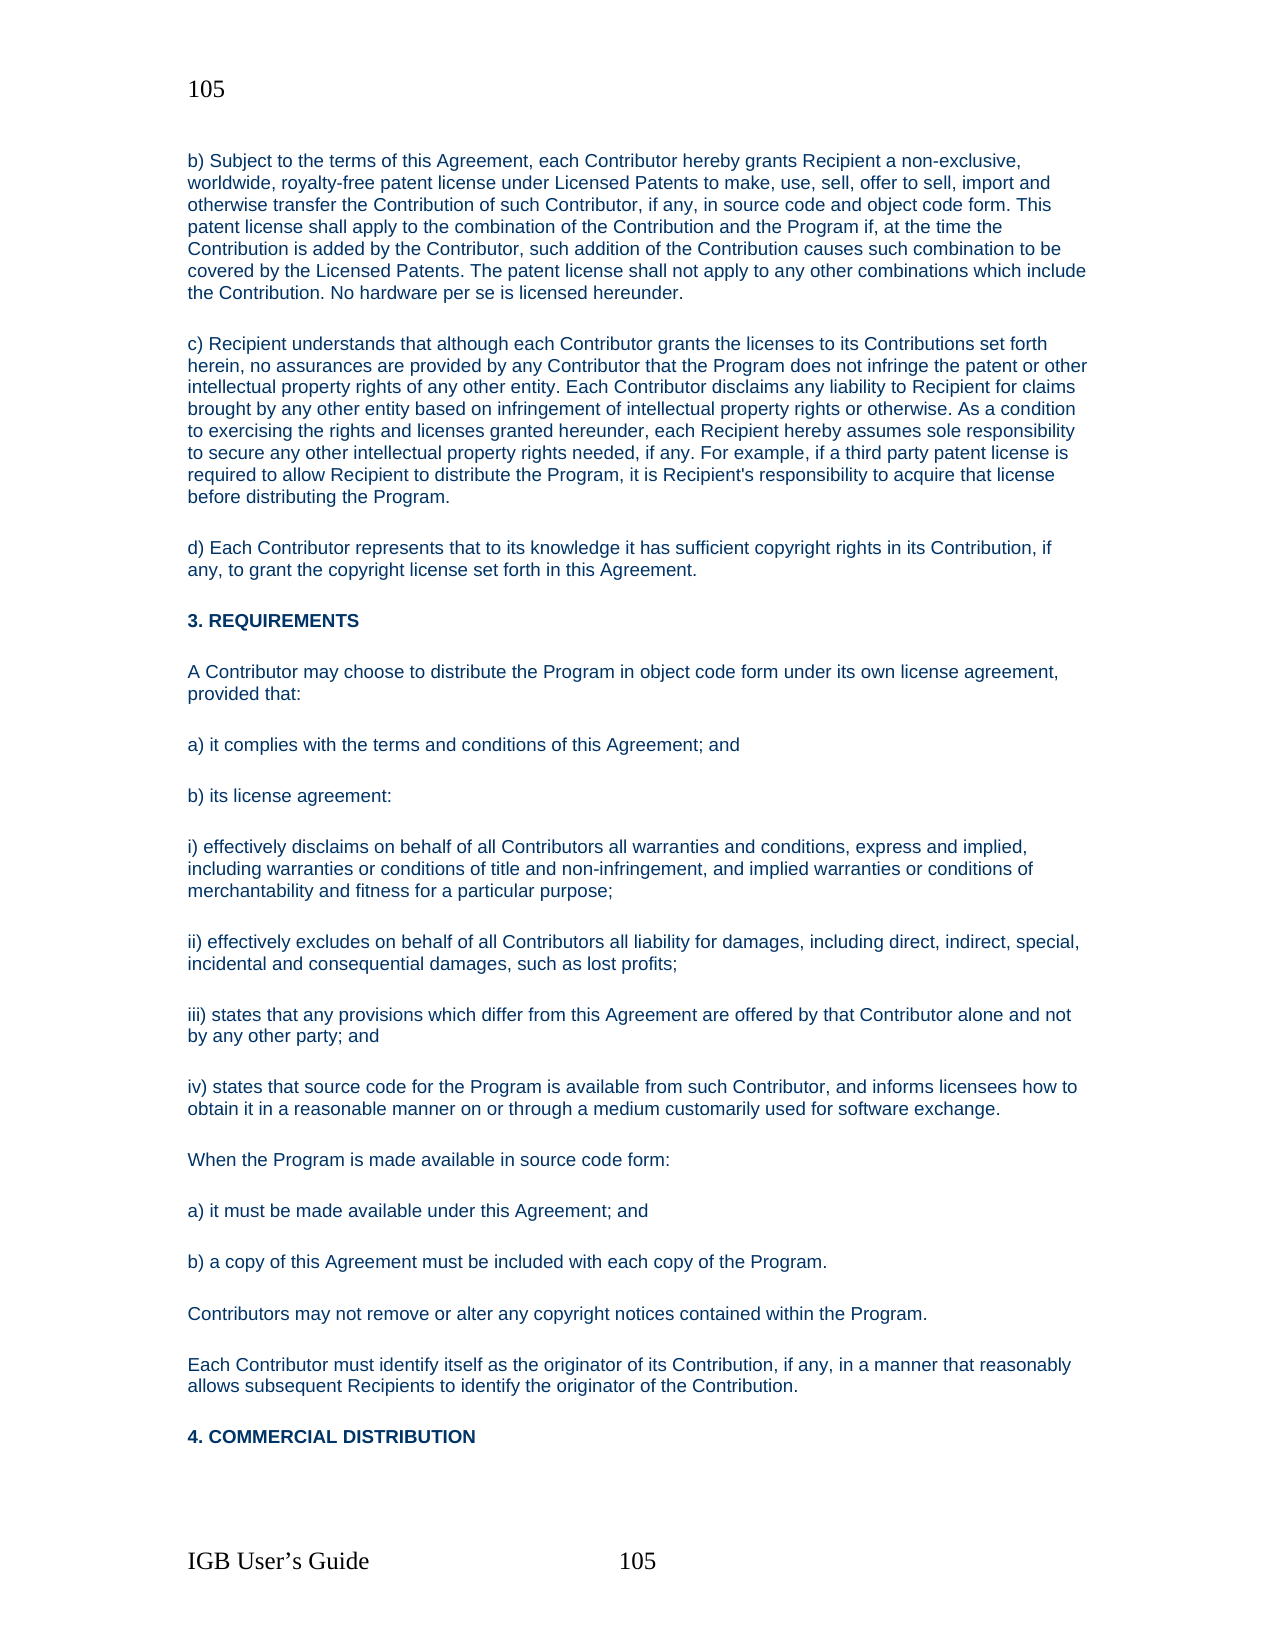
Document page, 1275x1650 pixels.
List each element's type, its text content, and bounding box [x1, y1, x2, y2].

text b) Subject to the terms of this Agreement, each Contributor hereby grants Recipient a non-exclusive, worldwide, royalty-free patent license under Licensed Patents to make, use, sell, offer to sell, import and otherwise transfer the Contribution of such Contributor, if any, in source code and object code form. This patent license shall apply to the combination of the Contribution and the Program if, at the time the Contribution is added by the Contributor, such addition of the Contribution causes such combination to be covered by the Licensed Patents. The patent license shall not apply to any other combinations which include the Contribution. No hardware per se is licensed hereunder. [187, 150, 1087, 303]
text a) it must be made available under this Agreement; and [187, 1200, 1087, 1222]
text 3. REQUIREMENTS [187, 609, 1087, 631]
text Each Contributor must identify itself as the originator of its Contribution, if any, in a manner that reasonably allows subsequent Recipients to identify the originator of the Contribution. [187, 1353, 1087, 1397]
text b) its license agreement: [187, 784, 1087, 806]
text 4. COMMERCIAL DISTRIBUTION [187, 1426, 1087, 1448]
text When the Program is made available in source code form: [187, 1149, 1087, 1171]
text A Contributor may choose to distribute the Program in object code form under its own license agreement, provided that: [187, 660, 1087, 704]
text d) Each Contributor represents that to its knowledge it has sufficient copyright rights in its Contribution, if any, to grant the copyright license set forth in this Agreement. [187, 536, 1087, 580]
text iii) states that any provisions which differ from this Agreement are offered by that Contributor alone and not by any other party; and [187, 1003, 1087, 1047]
text ii) effectively excludes on behalf of all Contributors all liability for damages, including direct, indirect, special, incidental and consequential damages, such as lost profits; [187, 930, 1087, 974]
text a) it complies with the terms and conditions of this Agreement; and [187, 733, 1087, 755]
text iv) states that source code for the Program is available from such Contributor, and informs licensees how to obtain it in a reasonable manner on or through a medium customarily used for software exchange. [187, 1076, 1087, 1120]
text b) a copy of this Agreement must be included with each copy of the Program. [187, 1251, 1087, 1273]
text Contributors may not remove or alter any copyright notices contained within the Program. [187, 1302, 1087, 1324]
text c) Recipient understands that although each Contributor grants the licenses to its Contributions set forth herein, no assurances are provided by any Contributor that the Program does not infringe the patent or other intellectual property rights of any other entity. Each Contributor disclaims any liability to Recipient for claims brought by any other entity based on infringement of intellectual property rights or otherwise. As a condition to exercising the rights and licenses granted hereunder, each Recipient hereby assumes sole responsibility to secure any other intellectual property rights needed, if any. For example, if a third party patent license is required to allow Recipient to distribute the Program, it is Recipient's responsibility to acquire that license before distributing the Program. [187, 332, 1087, 507]
text i) effectively disclaims on behalf of all Contributors all warranties and conditions, express and implied, including warranties or conditions of title and non-infringement, and implied warranties or conditions of merchantability and fitness for a particular purpose; [187, 835, 1087, 901]
